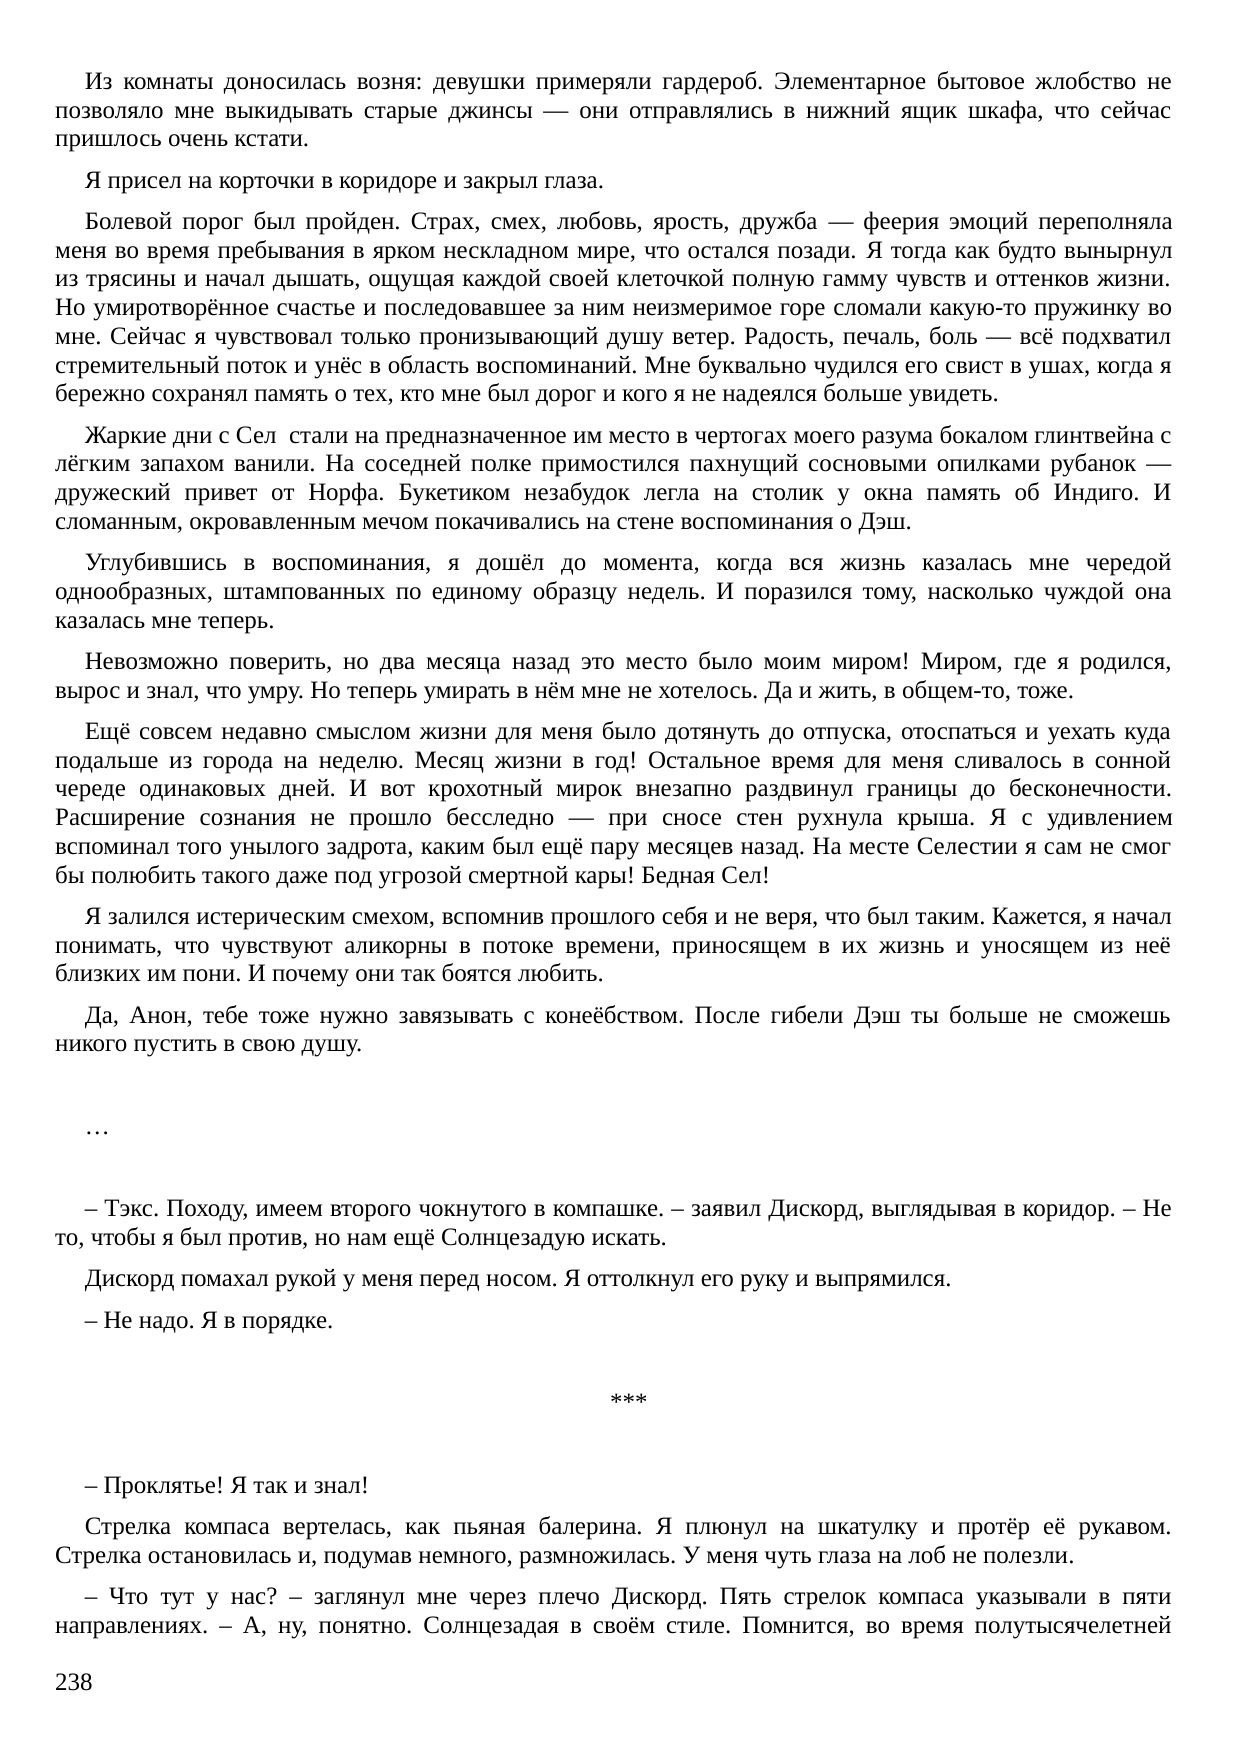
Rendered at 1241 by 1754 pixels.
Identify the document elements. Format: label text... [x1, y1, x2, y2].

text Я присел на корточки в коридоре и закрыл глаза. [55, 165, 1173, 193]
text Дискорд помахал рукой у меня перед носом. Я оттолкнул его руку и выпрямился. [55, 1263, 1173, 1292]
text Из комнаты доносилась возня: девушки примеряли гардероб. Элементарное бытовое жлобство не позволяло мне выкидывать старые джинсы — они отправлялись в нижний ящик шкафа, что сейчас пришлось очень кстати. [55, 66, 1173, 152]
text Жаркие дни с Сел стали на предназначенное им место в чертогах моего разума бокалом глинтвейна с лёгким запахом ванили. На соседней полке примостился пахнущий сосновыми опилками рубанок — дружеский привет от Норфа. Букетиком незабудок легла на столик у окна память об Индиго. И сломанным, окровавленным мечом покачивались на стене воспоминания о Дэш. [55, 420, 1173, 535]
text Да, Анон, тебе тоже нужно завязывать с конеёбством. После гибели Дэш ты больше не сможешь никого пустить в свою душу. [55, 1000, 1173, 1057]
text – Что тут у нас? – заглянул мне через плечо Дискорд. Пять стрелок компаса указывали в пяти направлениях. – А, ну, понятно. Солнцезадая в своём стиле. Помнится, во время полутысячелетней [55, 1581, 1173, 1638]
text Углубившись в воспоминания, я дошёл до момента, когда вся жизнь казалась мне чередой однообразных, штампованных по единому образцу недель. И поразился тому, насколько чуждой она казалась мне теперь. [55, 547, 1173, 633]
text … [55, 1111, 1173, 1140]
text Стрелка компаса вертелась, как пьяная балерина. Я плюнул на шкатулку и протёр её рукавом. Стрелка остановилась и, подумав немного, размножилась. У меня чуть глаза на лоб не полезли. [55, 1511, 1173, 1568]
text Я залился истерическим смехом, вспомнив прошлого себя и не веря, что был таким. Кажется, я начал понимать, что чувствуют аликорны в потоке времени, приносящем в их жизнь и уносящем из неё близких им пони. И почему они так боятся любить. [55, 901, 1173, 987]
text – Тэкс. Походу, имеем второго чокнутого в компашке. – заявил Дискорд, выглядывая в коридор. – Не то, чтобы я был против, но нам ещё Солнцезадую искать. [55, 1193, 1173, 1251]
text Болевой порог был пройден. Страх, смех, любовь, ярость, дружба — феерия эмоций переполняла меня во время пребывания в ярком нескладном мире, что остался позади. Я тогда как будто вынырнул из трясины и начал дышать, ощущая каждой своей клеточкой полную гамму чувств и оттенков жизни. Но умиротворённое счастье и последовавшее за ним неизмеримое горе сломали какую-то пружинку во мне. Сейчас я чувствовал только пронизывающий душу ветер. Радость, печаль, боль — всё подхватил стремительный поток и унёс в область воспоминаний. Мне буквально чудился его свист в ушах, когда я бережно сохранял память о тех, кто мне был дорог и кого я не надеялся больше увидеть. [55, 206, 1173, 407]
text Невозможно поверить, но два месяца назад это место было моим миром! Миром, где я родился, вырос и знал, что умру. Но теперь умирать в нём мне не хотелось. Да и жить, в общем-то, тоже. [55, 646, 1173, 703]
text Ещё совсем недавно смыслом жизни для меня было дотянуть до отпуска, отоспаться и уехать куда подальше из города на неделю. Месяц жизни в год! Остальное время для меня сливалось в сонной череде одинаковых дней. И вот крохотный мирок внезапно раздвинул границы до бесконечности. Расширение сознания не прошло бесследно — при сносе стен рухнула крыша. Я с удивлением вспоминал того унылого задрота, каким был ещё пару месяцев назад. На месте Селестии я сам не смог бы полюбить такого даже под угрозой смертной кары! Бедная Сел! [55, 716, 1173, 888]
text – Проклятье! Я так и знал! [55, 1470, 1173, 1498]
text – Не надо. Я в порядке. [55, 1305, 1173, 1333]
text *** [55, 1387, 1173, 1416]
